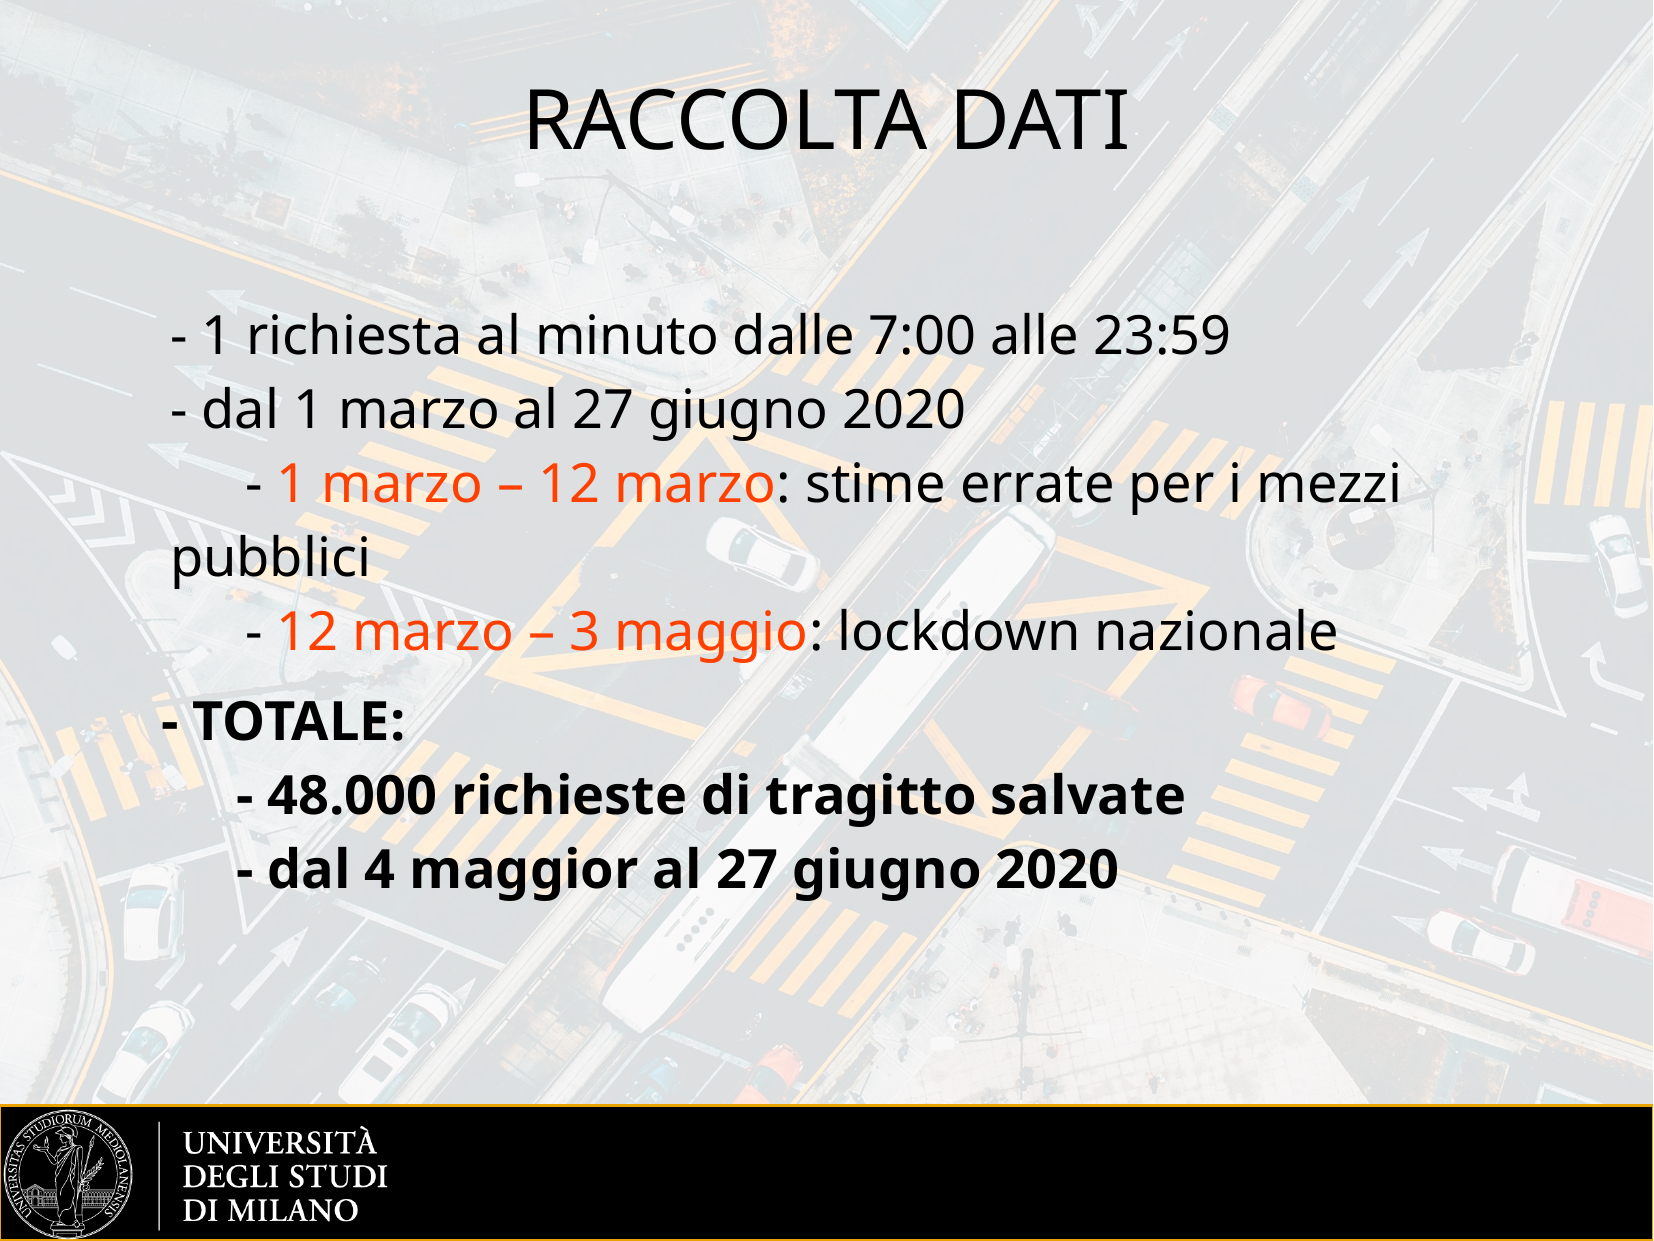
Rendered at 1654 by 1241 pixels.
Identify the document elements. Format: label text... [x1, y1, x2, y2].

text_box - TOTALE: - 48.000 richieste di tragitto salvate - dal 4 maggior al 27 giugno 2020 [146, 675, 1392, 905]
picture [0, 1106, 391, 1241]
text_box - 1 richiesta al minuto dalle 7:00 alle 23:59 - dal 1 marzo al 27 giugno 2020 - 1 marzo – 12 marzo: stime errate per i mezzi pubblici - 12 marzo – 3 maggio: lockdown nazionale [155, 289, 1581, 605]
text_box [0, 1105, 1653, 1241]
text_box RACCOLTA DATI [397, 53, 1256, 211]
